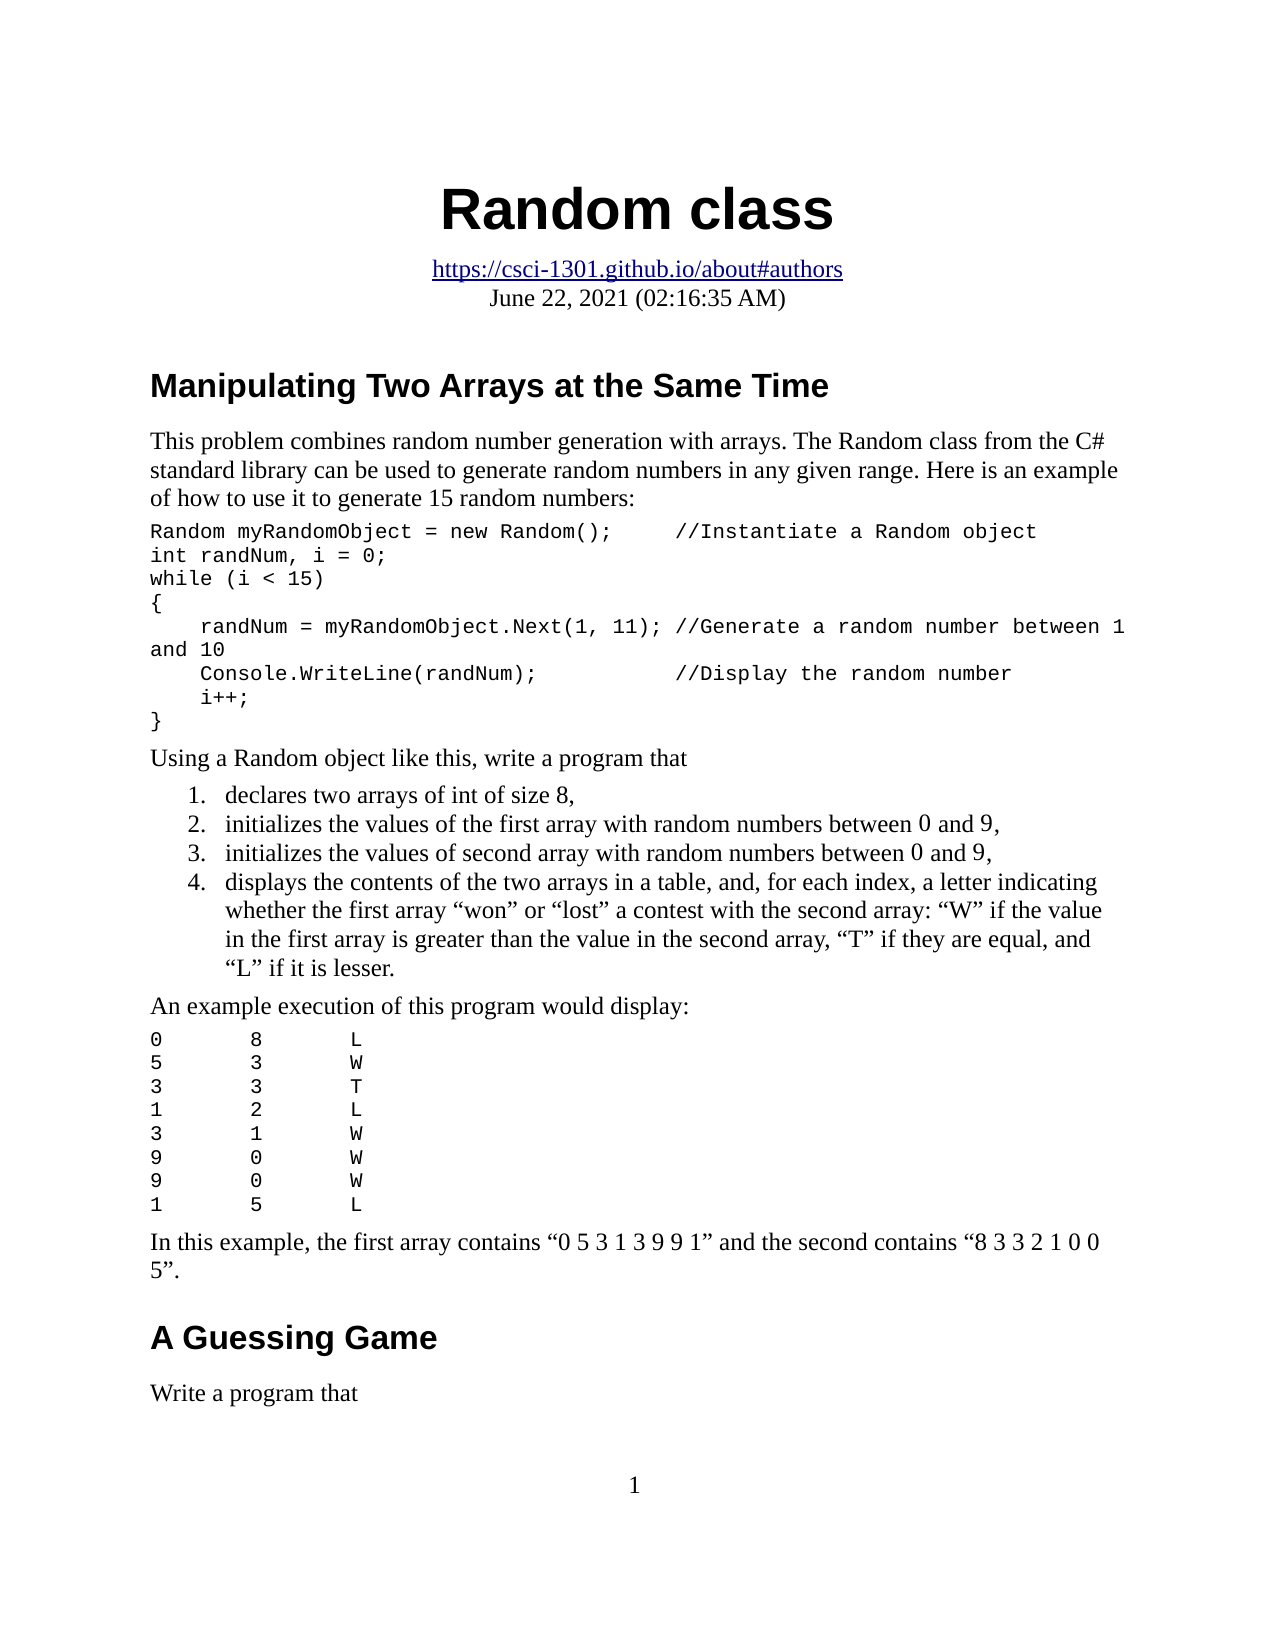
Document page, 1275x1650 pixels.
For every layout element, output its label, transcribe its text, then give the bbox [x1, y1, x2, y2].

text Random myRandomObject = new Random(); //Instantiate a Random object [150, 521, 1125, 545]
text Using a Random object like this, write a program that [150, 743, 1125, 772]
list declares two arrays of int of size 8, [187, 781, 1125, 809]
text https://csci-1301.github.io/about#authors [150, 254, 1125, 283]
text 1 5 L [150, 1194, 1125, 1218]
text 0 8 L [150, 1028, 1125, 1052]
text Write a program that [150, 1378, 1125, 1407]
text 1 2 L [150, 1099, 1125, 1123]
text 9 0 W [150, 1170, 1125, 1194]
text 3 3 T [150, 1076, 1125, 1099]
text 5 3 W [150, 1052, 1125, 1076]
text } [150, 710, 1125, 734]
list initializes the values of second array with random numbers between and , [187, 838, 1125, 867]
text June 22, 2021 (02:16:35 AM) [150, 283, 1125, 312]
text 3 1 W [150, 1123, 1125, 1147]
text This problem combines random number generation with arrays. The Random class from the C# standard library can be used to generate random numbers in any given range. Here is an example of how to use it to generate 15 random numbers: [150, 426, 1125, 512]
text randNum = myRandomObject.Next(1, 11); //Generate a random number between 1 and 10 [150, 616, 1125, 663]
text 9 0 W [150, 1147, 1125, 1170]
text i++; [150, 687, 1125, 710]
text In this example, the first array contains “0 5 3 1 3 9 9 1” and the second contains “8 3 3 2 1 0 0 5”. [150, 1227, 1125, 1284]
list initializes the values of the first array with random numbers between and , [187, 809, 1125, 838]
list displays the contents of the two arrays in a table, and, for each index, a letter indicating whether the first array “won” or “lost” a contest with the second array: “W” if the value in the first array is greater than the value in the second array, “T” if they are equal, and “L” if it is lesser. [187, 867, 1125, 982]
text { [150, 592, 1125, 616]
text An example execution of this program would display: [150, 991, 1125, 1019]
subtitle Manipulating Two Arrays at the Same Time [150, 366, 1125, 404]
subtitle A Guessing Game [150, 1318, 1125, 1357]
text int randNum, i = 0; [150, 545, 1125, 568]
text while (i < 15) [150, 568, 1125, 592]
text Console.WriteLine(randNum); //Display the random number [150, 663, 1125, 687]
title Random class [150, 175, 1125, 242]
